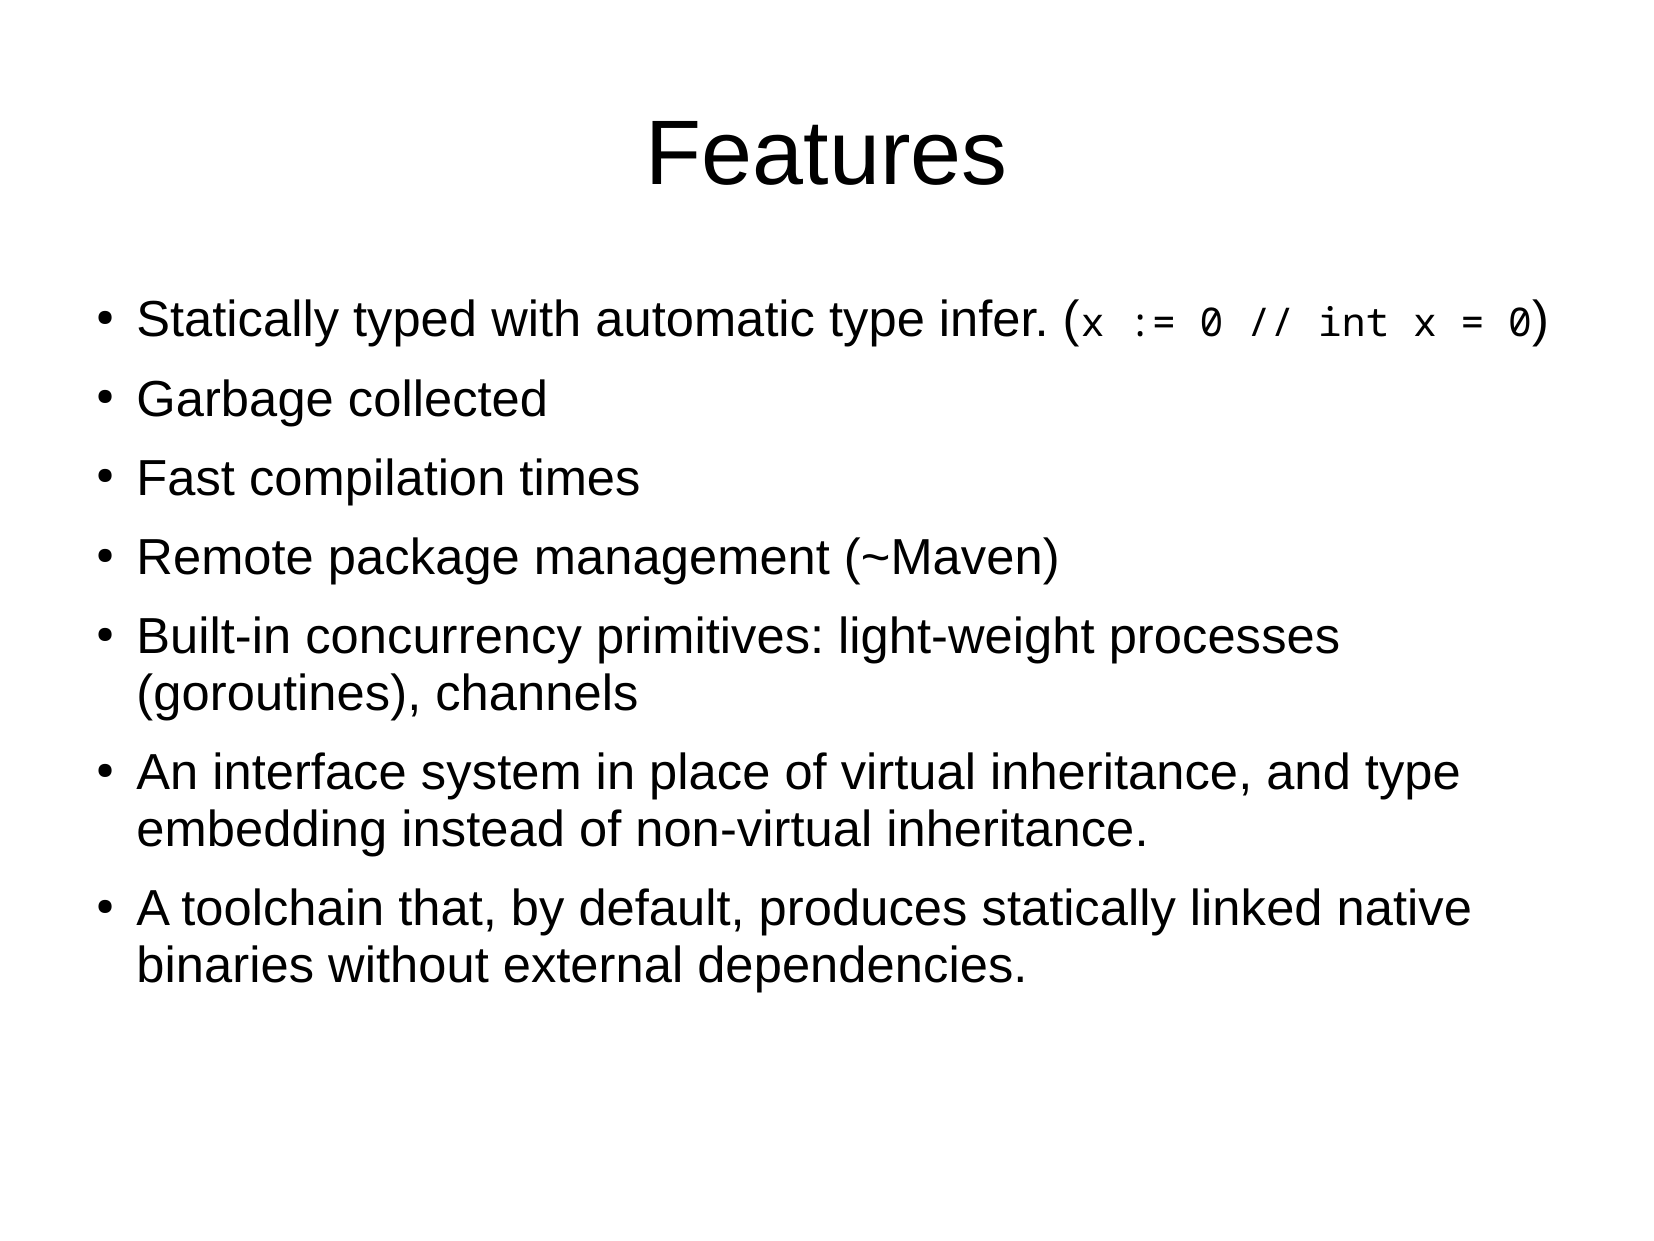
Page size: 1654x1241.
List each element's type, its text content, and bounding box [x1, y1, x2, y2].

list Statically typed with automatic type infer. (x := 0 // int x = 0) Garbage collected Fast compilation times Remote package management (~Maven) Built-in concurrency primitives: light-weight processes (goroutines), channels An interface system in place of virtual inheritance, and type embedding instead of non-virtual inheritance. A toolchain that, by default, produces statically linked native binaries without external dependencies. [82, 290, 1571, 1010]
title Features [82, 49, 1571, 257]
